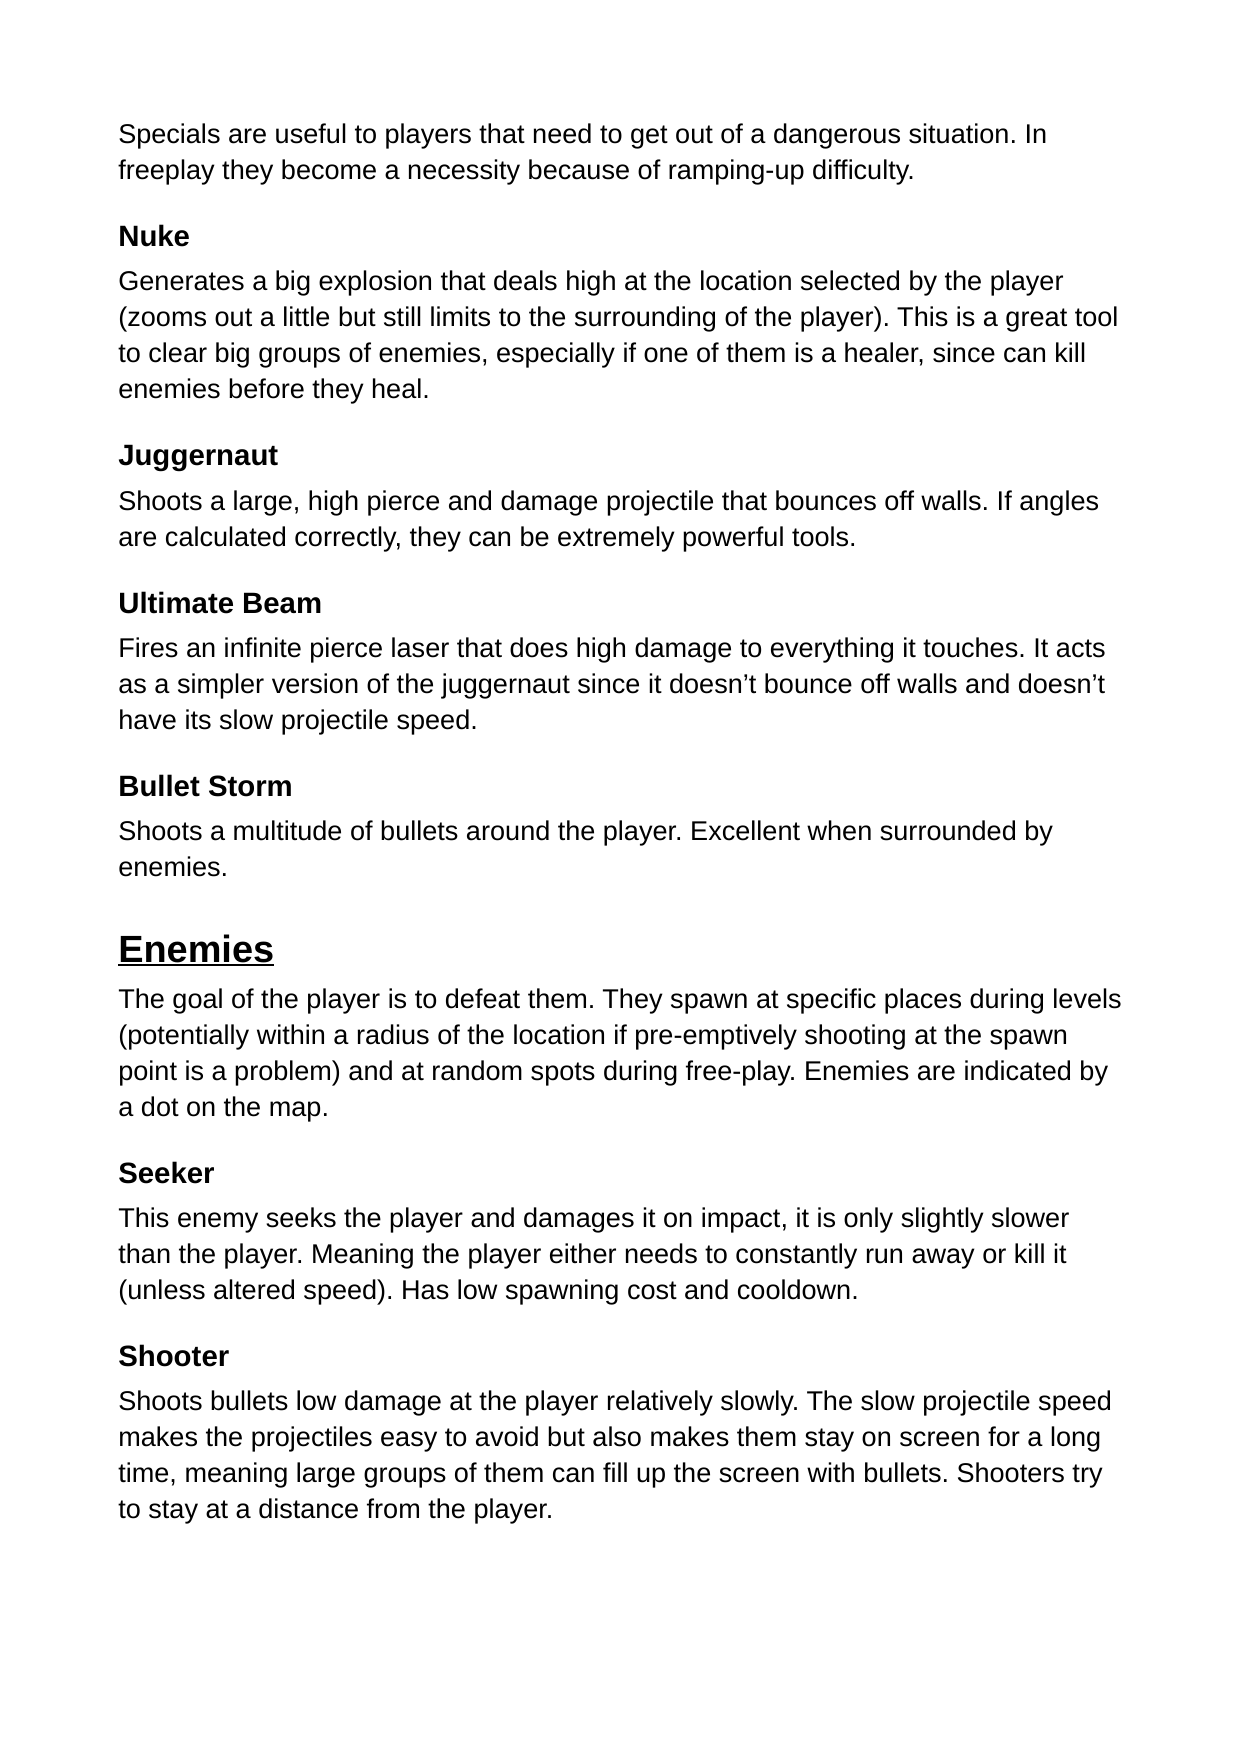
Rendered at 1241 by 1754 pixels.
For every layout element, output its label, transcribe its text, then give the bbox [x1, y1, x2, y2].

subtitle Nuke [118, 219, 1122, 253]
text Shoots a large, high pierce and damage projectile that bounces off walls. If angles are calculated correctly, they can be extremely powerful tools. [118, 484, 1122, 552]
subtitle Bullet Storm [118, 769, 1122, 803]
text Specials are useful to players that need to get out of a dangerous situation. In freeplay they become a necessity because of ramping-up difficulty. [118, 118, 1122, 185]
text This enemy seeks the player and damages it on impact, it is only slightly slower than the player. Meaning the player either needs to constantly run away or kill it (unless altered speed). Has low spawning cost and cooldown. [118, 1202, 1122, 1305]
subtitle Ultimate Beam [118, 586, 1122, 619]
text Shoots bullets low damage at the player relatively slowly. The slow projectile speed makes the projectiles easy to avoid but also makes them stay on screen for a long time, meaning large groups of them can fill up the screen with bullets. Shooters try to stay at a distance from the player. [118, 1385, 1122, 1524]
subtitle Shooter [118, 1339, 1122, 1373]
subtitle Juggernaut [118, 438, 1122, 472]
text Fires an infinite pierce laser that does high damage to everything it touches. It acts as a simpler version of the juggernaut since it doesn’t bounce off walls and doesn’t have its slow projectile speed. [118, 632, 1122, 735]
text Generates a big explosion that deals high at the location selected by the player (zooms out a little but still limits to the surrounding of the player). This is a great tool to clear big groups of enemies, especially if one of them is a healer, since can kill enemies before they heal. [118, 265, 1122, 404]
subtitle Enemies [118, 927, 1122, 970]
text The goal of the player is to defeat them. They spawn at specific places during levels (potentially within a radius of the location if pre-emptively shooting at the spawn point is a problem) and at random spots during free-play. Enemies are indicated by a dot on the map. [118, 983, 1122, 1122]
subtitle Seeker [118, 1156, 1122, 1189]
text Shoots a multitude of bullets around the player. Excellent when surrounded by enemies. [118, 815, 1122, 882]
